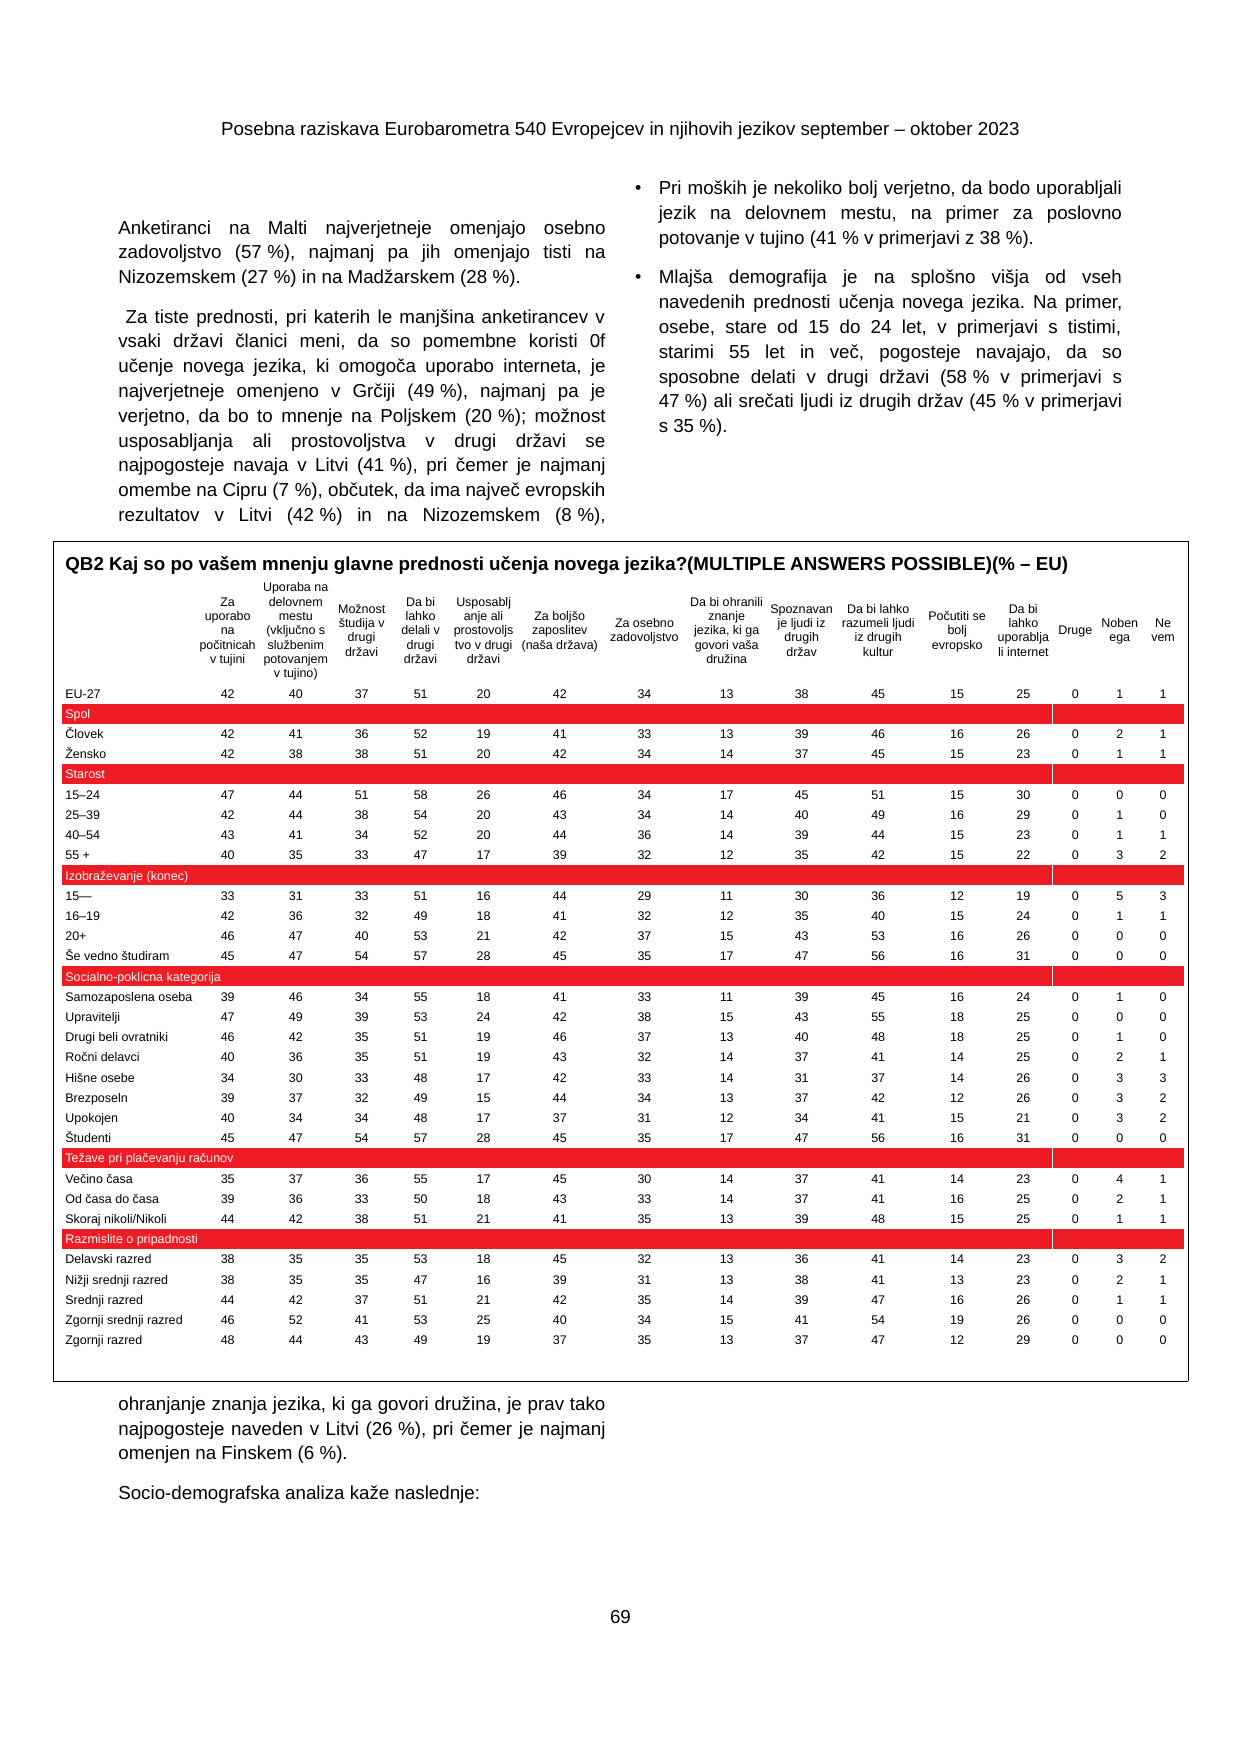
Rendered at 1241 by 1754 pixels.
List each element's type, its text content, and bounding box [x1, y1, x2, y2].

table_cell [836, 966, 920, 986]
table_cell 36 [259, 906, 332, 926]
table_cell [920, 1229, 994, 1249]
table_cell 53 [391, 1249, 450, 1269]
table_cell 43 [767, 1007, 836, 1027]
table_cell 19 [450, 1330, 517, 1350]
table_cell 55 + [62, 845, 196, 865]
table_cell 46 [517, 784, 602, 804]
table_cell 14 [686, 1047, 767, 1067]
table_cell 13 [920, 1269, 994, 1289]
table_cell 0 [1053, 1209, 1098, 1229]
table_cell Brezposeln [62, 1088, 196, 1108]
table_cell 15 [920, 1209, 994, 1229]
table_cell 45 [836, 986, 920, 1007]
table_cell 13 [686, 1209, 767, 1229]
table_cell 1 [1098, 1027, 1141, 1047]
table_cell 37 [767, 744, 836, 764]
table_cell 34 [602, 744, 686, 764]
table_cell 35 [767, 906, 836, 926]
table_cell 14 [920, 1249, 994, 1269]
table_cell 38 [332, 805, 391, 825]
table_cell 41 [517, 1209, 602, 1229]
table_cell [686, 704, 767, 724]
table_cell 25 [994, 1209, 1052, 1229]
table_cell 1 [1141, 1269, 1184, 1289]
table_cell 26 [994, 1088, 1052, 1108]
table_cell 38 [332, 1209, 391, 1229]
table_cell 51 [391, 1047, 450, 1067]
table_cell 34 [259, 1108, 332, 1128]
table_cell 51 [391, 744, 450, 764]
table_cell 0 [1053, 724, 1098, 744]
table_cell 40 [259, 683, 332, 703]
table_cell 32 [332, 1088, 391, 1108]
table_cell 51 [332, 784, 391, 804]
table_cell 39 [196, 1088, 259, 1108]
table_cell 31 [602, 1108, 686, 1128]
table_cell 36 [259, 1189, 332, 1209]
table_cell 0 [1053, 784, 1098, 804]
table_cell 37 [332, 683, 391, 703]
table_cell 48 [391, 1108, 450, 1128]
table_cell 26 [994, 926, 1052, 946]
table_cell 1 [1098, 1290, 1141, 1310]
table_cell 40 [767, 1027, 836, 1047]
table_cell 3 [1098, 1108, 1141, 1128]
table_cell 16 [920, 1128, 994, 1148]
table_cell 49 [836, 805, 920, 825]
table_cell Človek [62, 724, 196, 744]
table_cell EU-27 [62, 683, 196, 703]
table_cell 14 [686, 1067, 767, 1087]
table_cell [517, 764, 602, 784]
table_cell 47 [196, 1007, 259, 1027]
table_cell [1098, 704, 1141, 724]
table_cell 0 [1053, 986, 1098, 1007]
table_cell 34 [602, 683, 686, 703]
table_cell 17 [686, 784, 767, 804]
table_cell 24 [994, 906, 1052, 926]
list Pri moških je nekoliko bolj verjetno, da bodo uporabljali jezik na delovnem mestu, na primer za poslovno potovanje v tujino (41 % v primerjavi z 38 %). [635, 177, 1122, 248]
table_cell 0 [1053, 1310, 1098, 1330]
table_cell 47 [391, 845, 450, 865]
table_cell [767, 764, 836, 784]
table_cell 13 [686, 683, 767, 703]
table_cell [602, 1148, 686, 1168]
table_cell 0 [1053, 946, 1098, 966]
table_cell 0 [1141, 926, 1184, 946]
table_cell 49 [391, 1330, 450, 1350]
table_cell [517, 865, 602, 885]
table_cell [391, 704, 450, 724]
table_cell 39 [517, 845, 602, 865]
table_cell 0 [1053, 805, 1098, 825]
table_cell 1 [1141, 724, 1184, 744]
table_cell Za uporabo na počitnicah v tujini [196, 577, 259, 683]
table_cell 17 [450, 845, 517, 865]
table_cell [836, 704, 920, 724]
table_cell 16 [920, 986, 994, 1007]
table_cell Možnost študija v drugi državi [332, 577, 391, 683]
table_cell 0 [1141, 1330, 1184, 1350]
table_cell 46 [196, 1310, 259, 1330]
table_cell 32 [602, 1047, 686, 1067]
table_cell 33 [332, 1067, 391, 1087]
table_cell 1 [1098, 1209, 1141, 1229]
table_cell 39 [332, 1007, 391, 1027]
table_cell 35 [767, 845, 836, 865]
table_cell 34 [602, 1310, 686, 1330]
table_cell 41 [517, 986, 602, 1007]
table_cell 12 [920, 1088, 994, 1108]
table_cell 46 [517, 1027, 602, 1047]
table_cell 43 [517, 1047, 602, 1067]
table_cell 43 [767, 926, 836, 946]
table_cell 41 [767, 1310, 836, 1330]
table_cell 0 [1053, 1027, 1098, 1047]
table_cell 0 [1053, 1269, 1098, 1289]
table_cell 41 [517, 724, 602, 744]
table_cell [920, 865, 994, 885]
table_cell 51 [836, 784, 920, 804]
table_cell 30 [994, 784, 1052, 804]
table_cell 43 [196, 825, 259, 845]
table_cell 21 [994, 1108, 1052, 1128]
table_cell 33 [602, 986, 686, 1007]
table_cell 17 [450, 1067, 517, 1087]
table_cell 32 [602, 1249, 686, 1269]
table_cell 15 [920, 845, 994, 865]
table_cell 14 [920, 1047, 994, 1067]
table_cell 41 [332, 1310, 391, 1330]
table_cell 55 [836, 1007, 920, 1027]
table_cell 42 [259, 1290, 332, 1310]
text Za tiste prednosti, pri katerih le manjšina anketirancev v vsaki državi članici meni, da so pomembne koristi 0f učenje novega jezika, ki omogoča uporabo interneta, je najverjetneje omenjeno v Grčiji (49 %), najmanj pa je verjetno, da bo to mnenje na Poljskem (20 %); možnost usposabljanja ali prostovoljstva v drugi državi se najpogosteje navaja v Litvi (41 %), pri čemer je najmanj omembe na Cipru (7 %), občutek, da ima največ evropskih rezultatov v Litvi (42 %) in na Nizozemskem (8 %), [118, 305, 605, 541]
table_cell 0 [1053, 1067, 1098, 1087]
table_cell 37 [517, 1330, 602, 1350]
table_cell 42 [259, 1027, 332, 1047]
table_cell 3 [1098, 1067, 1141, 1087]
table_cell 20 [450, 805, 517, 825]
table_cell 33 [332, 1189, 391, 1209]
table_cell 32 [602, 845, 686, 865]
table_cell 12 [920, 1330, 994, 1350]
table_cell 42 [196, 805, 259, 825]
table_cell 3 [1141, 885, 1184, 906]
table_cell 11 [686, 986, 767, 1007]
table_cell 53 [391, 1007, 450, 1027]
table_cell 19 [920, 1310, 994, 1330]
table_cell 3 [1098, 845, 1141, 865]
table_cell 17 [450, 1108, 517, 1128]
table_cell 31 [994, 946, 1052, 966]
table_cell 18 [920, 1027, 994, 1047]
table_cell 2 [1141, 1088, 1184, 1108]
table_cell 43 [332, 1330, 391, 1350]
table_cell 37 [767, 1088, 836, 1108]
table_cell 35 [332, 1249, 391, 1269]
table_cell 41 [836, 1108, 920, 1128]
text ohranjanje znanja jezika, ki ga govori družina, je prav tako najpogosteje naveden v Litvi (26 %), pri čemer je najmanj omenjen na Finskem (6 %). [118, 1382, 605, 1464]
table_cell 35 [602, 1330, 686, 1350]
table_cell 47 [259, 926, 332, 946]
table_cell 14 [686, 1168, 767, 1188]
table_cell 15 [920, 784, 994, 804]
table_cell 36 [836, 885, 920, 906]
table_cell [920, 966, 994, 986]
table_cell 1 [1141, 1047, 1184, 1067]
table_cell 0 [1098, 784, 1141, 804]
table_cell 51 [391, 683, 450, 703]
table_cell 24 [994, 986, 1052, 1007]
table_cell 20 [450, 825, 517, 845]
table_cell 56 [836, 1128, 920, 1148]
table_cell 38 [602, 1007, 686, 1027]
table_cell 37 [767, 1330, 836, 1350]
table_cell 38 [196, 1249, 259, 1269]
table_cell Zgornji razred [62, 1330, 196, 1350]
table_cell 11 [686, 885, 767, 906]
table_cell [259, 764, 332, 784]
table_cell 37 [767, 1189, 836, 1209]
table_cell 0 [1141, 805, 1184, 825]
table_cell 0 [1053, 1047, 1098, 1067]
table_cell [994, 1229, 1052, 1249]
table_cell 46 [196, 926, 259, 946]
table_cell [1141, 704, 1184, 724]
table_cell [1053, 1148, 1098, 1168]
table_cell 14 [920, 1067, 994, 1087]
table_cell 0 [1053, 744, 1098, 764]
table_cell 45 [767, 784, 836, 804]
table_cell 39 [767, 1209, 836, 1229]
table_cell Samozaposlena oseba [62, 986, 196, 1007]
table_cell 25 [994, 1189, 1052, 1209]
table_cell [1141, 1148, 1184, 1168]
table_cell 0 [1098, 1128, 1141, 1148]
table_cell 55 [391, 1168, 450, 1188]
table_cell 0 [1053, 885, 1098, 906]
table_cell 53 [836, 926, 920, 946]
table_header QB2 Kaj so po vašem mnenju glavne prednosti učenja novega jezika?(MULTIPLE ANSWERS POSSIBLE)(% – EU) [62, 550, 1184, 577]
table_cell 0 [1098, 1330, 1141, 1350]
table_cell Žensko [62, 744, 196, 764]
table_cell 37 [767, 1168, 836, 1188]
table_cell 35 [196, 1168, 259, 1188]
table_cell 5 [1098, 885, 1141, 906]
table_cell 15 [686, 926, 767, 946]
table_cell [1053, 1229, 1098, 1249]
table_cell 42 [517, 1067, 602, 1087]
table_cell 13 [686, 1027, 767, 1047]
table_cell 47 [391, 1269, 450, 1289]
table_cell Upravitelji [62, 1007, 196, 1027]
table_cell 38 [196, 1269, 259, 1289]
table_cell 36 [332, 1168, 391, 1188]
table_cell 35 [602, 946, 686, 966]
table_cell [994, 704, 1052, 724]
table_cell 13 [686, 1088, 767, 1108]
table_cell 22 [994, 845, 1052, 865]
table_cell 47 [196, 784, 259, 804]
table_cell 0 [1053, 845, 1098, 865]
table_cell 1 [1098, 906, 1141, 926]
table_cell 18 [450, 986, 517, 1007]
table_cell 42 [836, 845, 920, 865]
table_cell [686, 1148, 767, 1168]
table_cell 30 [602, 1168, 686, 1188]
table_cell [1053, 865, 1098, 885]
table_cell [767, 966, 836, 986]
table_cell 49 [391, 906, 450, 926]
table_cell 47 [836, 1290, 920, 1310]
table_cell 41 [836, 1249, 920, 1269]
table_cell [686, 865, 767, 885]
table_cell 26 [994, 724, 1052, 744]
table_cell 1 [1098, 744, 1141, 764]
table_cell 26 [450, 784, 517, 804]
table_cell 32 [332, 906, 391, 926]
table_cell 42 [517, 744, 602, 764]
table_cell 41 [259, 724, 332, 744]
table_cell 16–19 [62, 906, 196, 926]
table_cell 48 [391, 1067, 450, 1087]
table_cell 3 [1098, 1249, 1141, 1269]
table_cell 30 [767, 885, 836, 906]
table_cell [1141, 764, 1184, 784]
table_cell Hišne osebe [62, 1067, 196, 1087]
table_cell 12 [686, 845, 767, 865]
table_cell 45 [517, 1249, 602, 1269]
table_cell 42 [836, 1088, 920, 1108]
table_cell 12 [686, 1108, 767, 1128]
table_cell 23 [994, 1168, 1052, 1188]
table_cell 0 [1098, 1007, 1141, 1027]
table_cell 41 [836, 1168, 920, 1188]
table_cell 45 [836, 744, 920, 764]
table_cell Nižji srednji razred [62, 1269, 196, 1289]
table_cell [994, 1148, 1052, 1168]
table_cell 17 [686, 1128, 767, 1148]
table_cell 0 [1141, 1007, 1184, 1027]
table_cell 50 [391, 1189, 450, 1209]
table_cell 41 [836, 1269, 920, 1289]
text Anketiranci na Malti najverjetneje omenjajo osebno zadovoljstvo (57 %), najmanj pa jih omenjajo tisti na Nizozemskem (27 %) in na Madžarskem (28 %). [118, 216, 605, 288]
table_cell 15 [920, 1108, 994, 1128]
table_cell 4 [1098, 1168, 1141, 1188]
table_cell 31 [994, 1128, 1052, 1148]
table_cell 39 [196, 1189, 259, 1209]
table_cell 16 [450, 1269, 517, 1289]
table_cell 13 [686, 1249, 767, 1269]
table_cell [920, 1148, 994, 1168]
table_cell 25 [994, 1007, 1052, 1027]
table_cell 44 [517, 1088, 602, 1108]
table_cell 42 [517, 1290, 602, 1310]
table_cell 19 [994, 885, 1052, 906]
table_cell 18 [920, 1007, 994, 1027]
table_cell 35 [332, 1269, 391, 1289]
table_cell 33 [602, 1189, 686, 1209]
table_cell 20 [450, 683, 517, 703]
table_cell [332, 704, 391, 724]
table_cell 1 [1141, 1189, 1184, 1209]
table_cell 42 [259, 1209, 332, 1229]
table_cell 3 [1098, 1088, 1141, 1108]
table_cell Da bi lahko razumeli ljudi iz drugih kultur [836, 577, 920, 683]
table_cell 40 [767, 805, 836, 825]
table_cell 51 [391, 1290, 450, 1310]
table_cell 39 [196, 986, 259, 1007]
table_cell 13 [686, 724, 767, 744]
table_cell [1053, 966, 1098, 986]
table_cell 15 [920, 906, 994, 926]
table_cell 36 [602, 825, 686, 845]
table_cell 40–54 [62, 825, 196, 845]
table_cell 14 [686, 825, 767, 845]
table_cell [994, 865, 1052, 885]
table_cell 44 [196, 1290, 259, 1310]
table_cell [767, 865, 836, 885]
table_cell 46 [259, 986, 332, 1007]
list Mlajša demografija je na splošno višja od vseh navedenih prednosti učenja novega jezika. Na primer, osebe, stare od 15 do 24 let, v primerjavi s tistimi, starimi 55 let in več, pogosteje navajajo, da so sposobne delati v drugi državi (58 % v primerjavi s 47 %) ali srečati ljudi iz drugih držav (45 % v primerjavi s 35 %). [635, 266, 1122, 437]
table_cell 0 [1053, 825, 1098, 845]
table_cell 15 [920, 744, 994, 764]
table_cell 40 [196, 845, 259, 865]
table_cell 54 [332, 946, 391, 966]
table_cell 23 [994, 1249, 1052, 1269]
table_cell 26 [994, 1310, 1052, 1330]
table_cell 2 [1098, 724, 1141, 744]
table_cell 52 [391, 724, 450, 744]
table_cell 44 [259, 1330, 332, 1350]
table_cell Socialno-poklicna kategorija [62, 966, 602, 986]
table_cell 35 [259, 1249, 332, 1269]
table_cell [1053, 764, 1098, 784]
table_cell 42 [517, 683, 602, 703]
table_cell 35 [602, 1209, 686, 1229]
table_cell 34 [767, 1108, 836, 1128]
table_cell 37 [836, 1067, 920, 1087]
table_cell 1 [1098, 825, 1141, 845]
table_cell [1098, 1148, 1141, 1168]
table_cell 41 [259, 825, 332, 845]
table_cell 57 [391, 1128, 450, 1148]
table_cell 26 [994, 1067, 1052, 1087]
table_cell 36 [767, 1249, 836, 1269]
table_cell [391, 764, 450, 784]
table_cell 55 [391, 986, 450, 1007]
table_cell 28 [450, 946, 517, 966]
table_cell 37 [602, 1027, 686, 1047]
table_cell 44 [196, 1209, 259, 1229]
table_cell 17 [450, 1168, 517, 1188]
table_cell [450, 704, 517, 724]
table_cell 2 [1141, 1108, 1184, 1128]
table_cell 2 [1098, 1047, 1141, 1067]
table_cell 15 [920, 683, 994, 703]
table_cell 32 [602, 906, 686, 926]
table_cell [920, 764, 994, 784]
table_cell 43 [517, 1189, 602, 1209]
table_cell [920, 704, 994, 724]
table_cell [196, 764, 259, 784]
table_cell 54 [332, 1128, 391, 1148]
table_cell 0 [1053, 1088, 1098, 1108]
table_cell Še vedno študiram [62, 946, 196, 966]
table_cell 20+ [62, 926, 196, 946]
table_cell [1098, 764, 1141, 784]
table_cell 14 [686, 744, 767, 764]
table_cell 30 [259, 1067, 332, 1087]
table_cell [767, 704, 836, 724]
table_cell 49 [259, 1007, 332, 1027]
table_cell [517, 704, 602, 724]
table_cell 24 [450, 1007, 517, 1027]
table_cell Uporaba na delovnem mestu (vključno s službenim potovanjem v tujino) [259, 577, 332, 683]
table_cell 37 [332, 1290, 391, 1310]
table_cell 25 [994, 1027, 1052, 1047]
table_cell 42 [196, 724, 259, 744]
table_cell 15 [686, 1007, 767, 1027]
table_cell 52 [391, 825, 450, 845]
table_cell 31 [259, 885, 332, 906]
table_cell 39 [767, 724, 836, 744]
table_cell 51 [391, 1209, 450, 1229]
table_cell 13 [686, 1269, 767, 1289]
table_cell [836, 865, 920, 885]
table_cell [994, 764, 1052, 784]
table_cell 0 [1098, 946, 1141, 966]
table_cell 58 [391, 784, 450, 804]
table_cell 0 [1098, 926, 1141, 946]
table_cell Za boljšo zaposlitev (naša država) [517, 577, 602, 683]
table_cell 16 [920, 1290, 994, 1310]
table_cell 23 [994, 825, 1052, 845]
table_cell 2 [1141, 1249, 1184, 1269]
table_cell [1098, 865, 1141, 885]
table_cell 43 [517, 805, 602, 825]
table_cell 15 [686, 1310, 767, 1330]
table_cell 39 [517, 1269, 602, 1289]
table_cell 35 [259, 845, 332, 865]
table_cell 33 [332, 845, 391, 865]
table_cell 15–24 [62, 784, 196, 804]
table_cell 51 [391, 885, 450, 906]
table_cell 0 [1053, 1189, 1098, 1209]
table_cell 19 [450, 1027, 517, 1047]
table_cell 33 [602, 724, 686, 744]
table_cell Da bi ohranili znanje jezika, ki ga govori vaša družina [686, 577, 767, 683]
table_cell Večino časa [62, 1168, 196, 1188]
table_cell 2 [1098, 1269, 1141, 1289]
table_cell 1 [1141, 1168, 1184, 1188]
table_cell 47 [767, 946, 836, 966]
table_cell 3 [1141, 1067, 1184, 1087]
table_cell 0 [1141, 946, 1184, 966]
table_cell 44 [836, 825, 920, 845]
table_cell 42 [196, 683, 259, 703]
table_cell 2 [1098, 1189, 1141, 1209]
table_cell 16 [920, 805, 994, 825]
table_cell Srednji razred [62, 1290, 196, 1310]
table_cell 40 [332, 926, 391, 946]
table_cell [994, 966, 1052, 986]
table_cell 44 [517, 885, 602, 906]
table_cell [836, 1229, 920, 1249]
table_cell 13 [686, 1330, 767, 1350]
table_cell 35 [332, 1047, 391, 1067]
table_cell 18 [450, 1249, 517, 1269]
table_cell 0 [1053, 1168, 1098, 1188]
table_cell 25 [994, 1047, 1052, 1067]
table_cell 16 [920, 1189, 994, 1209]
table_cell 54 [391, 805, 450, 825]
table_cell 0 [1141, 784, 1184, 804]
table_cell 16 [920, 946, 994, 966]
table_cell [767, 1148, 836, 1168]
table_cell Ne vem [1141, 577, 1184, 683]
table_cell 45 [517, 1168, 602, 1188]
table_cell 1 [1141, 825, 1184, 845]
table_cell 38 [332, 744, 391, 764]
table_cell 0 [1053, 1108, 1098, 1128]
table_cell 15 [450, 1088, 517, 1108]
table_cell 31 [602, 1269, 686, 1289]
table_cell 25–39 [62, 805, 196, 825]
table_cell 0 [1141, 986, 1184, 1007]
table_cell 40 [517, 1310, 602, 1330]
table_cell 16 [450, 885, 517, 906]
table_cell 28 [450, 1128, 517, 1148]
table_cell 37 [259, 1168, 332, 1188]
table_cell 0 [1053, 1249, 1098, 1269]
table_cell 34 [196, 1067, 259, 1087]
table_cell 0 [1053, 1128, 1098, 1148]
table_cell [1141, 1229, 1184, 1249]
table_cell Zgornji srednji razred [62, 1310, 196, 1330]
table_cell 38 [767, 683, 836, 703]
table_cell 19 [450, 724, 517, 744]
table_cell 37 [259, 1088, 332, 1108]
table_cell 16 [920, 926, 994, 946]
table_cell [196, 704, 259, 724]
table_cell [1053, 704, 1098, 724]
table_cell 41 [836, 1047, 920, 1067]
table_cell Za osebno zadovoljstvo [602, 577, 686, 683]
table_cell 15 [920, 825, 994, 845]
table_cell [602, 764, 686, 784]
table_cell 12 [686, 906, 767, 926]
table_cell 53 [391, 926, 450, 946]
table_cell 40 [836, 906, 920, 926]
table_cell Nobenega [1098, 577, 1141, 683]
table_cell [602, 966, 686, 986]
table_cell Ročni delavci [62, 1047, 196, 1067]
table_cell 39 [767, 1290, 836, 1310]
table_cell 35 [259, 1269, 332, 1289]
table_cell 29 [994, 805, 1052, 825]
table_cell 40 [196, 1108, 259, 1128]
table_cell Da bi lahko delali v drugi državi [391, 577, 450, 683]
table_cell 1 [1141, 1209, 1184, 1229]
table_cell 47 [836, 1330, 920, 1350]
table_cell [686, 966, 767, 986]
table_cell Skoraj nikoli/Nikoli [62, 1209, 196, 1229]
table_cell 19 [450, 1047, 517, 1067]
table_cell 25 [450, 1310, 517, 1330]
table_cell 34 [602, 805, 686, 825]
table_cell 52 [259, 1310, 332, 1330]
table_cell 14 [686, 1189, 767, 1209]
table_cell 18 [450, 1189, 517, 1209]
table_cell 37 [767, 1047, 836, 1067]
table_cell 42 [196, 744, 259, 764]
table_cell 45 [517, 1128, 602, 1148]
table_cell 14 [686, 1290, 767, 1310]
table_cell 47 [767, 1128, 836, 1148]
table_cell 45 [196, 1128, 259, 1148]
table_cell 35 [332, 1027, 391, 1047]
table_cell 0 [1141, 1128, 1184, 1148]
table_cell 35 [602, 1290, 686, 1310]
table_cell Delavski razred [62, 1249, 196, 1269]
table_cell 14 [920, 1168, 994, 1188]
table_cell [686, 764, 767, 784]
table_cell 45 [517, 946, 602, 966]
table_cell 29 [602, 885, 686, 906]
table_cell [1098, 966, 1141, 986]
table_cell 26 [994, 1290, 1052, 1310]
table_cell 21 [450, 1209, 517, 1229]
table_cell 47 [259, 946, 332, 966]
table_cell Usposabljanje ali prostovoljstvo v drugi državi [450, 577, 517, 683]
table_cell Da bi lahko uporabljali internet [994, 577, 1052, 683]
table_cell 41 [517, 906, 602, 926]
table_cell 0 [1053, 906, 1098, 926]
table_cell 29 [994, 1330, 1052, 1350]
table_cell 48 [836, 1027, 920, 1047]
table_cell 35 [602, 1128, 686, 1148]
table_cell 1 [1098, 986, 1141, 1007]
table_cell [332, 764, 391, 784]
table_cell 37 [602, 926, 686, 946]
table_cell Drugi beli ovratniki [62, 1027, 196, 1047]
table_cell 36 [332, 724, 391, 744]
table_cell 45 [836, 683, 920, 703]
table_cell 23 [994, 1269, 1052, 1289]
table_cell 56 [836, 946, 920, 966]
table_cell [259, 704, 332, 724]
table_cell 34 [332, 1108, 391, 1128]
table_cell Spol [62, 704, 196, 724]
table_cell 12 [920, 885, 994, 906]
table_cell 36 [259, 1047, 332, 1067]
table_cell Počutiti se bolj evropsko [920, 577, 994, 683]
table_cell 49 [391, 1088, 450, 1108]
table_cell 51 [391, 1027, 450, 1047]
table_cell 25 [994, 683, 1052, 703]
table_cell 1 [1098, 683, 1141, 703]
table_cell 31 [767, 1067, 836, 1087]
table_cell 44 [517, 825, 602, 845]
table_cell 42 [517, 926, 602, 946]
table_cell [602, 704, 686, 724]
table_cell Starost [62, 764, 196, 784]
table_cell Druge [1053, 577, 1098, 683]
table_cell 16 [920, 724, 994, 744]
table_cell 1 [1098, 805, 1141, 825]
table_cell 45 [196, 946, 259, 966]
table_cell 57 [391, 946, 450, 966]
table_cell 1 [1141, 744, 1184, 764]
table_cell Študenti [62, 1128, 196, 1148]
table_cell [686, 1229, 767, 1249]
table_cell 38 [767, 1269, 836, 1289]
table_cell 21 [450, 926, 517, 946]
table_cell 0 [1053, 683, 1098, 703]
table_cell 33 [332, 885, 391, 906]
table_cell 33 [196, 885, 259, 906]
table_cell 42 [517, 1007, 602, 1027]
table_cell [602, 1229, 686, 1249]
table_cell 44 [259, 784, 332, 804]
table_cell 46 [836, 724, 920, 744]
table_cell Od časa do časa [62, 1189, 196, 1209]
table_cell 15— [62, 885, 196, 906]
table_cell [1098, 1229, 1141, 1249]
table_cell 37 [517, 1108, 602, 1128]
table_cell 23 [994, 744, 1052, 764]
table_cell Izobraževanje (konec) [62, 865, 517, 885]
table_cell 44 [259, 805, 332, 825]
table_cell 41 [836, 1189, 920, 1209]
table_cell 0 [1053, 926, 1098, 946]
table_cell 48 [196, 1330, 259, 1350]
table_cell 0 [1053, 1290, 1098, 1310]
table_cell 39 [767, 825, 836, 845]
table_cell [62, 577, 196, 683]
table_cell 0 [1141, 1310, 1184, 1330]
table_cell [450, 764, 517, 784]
table_cell 0 [1141, 1027, 1184, 1047]
table_cell [1141, 865, 1184, 885]
table_cell [1141, 966, 1184, 986]
table_cell 34 [332, 986, 391, 1007]
table_cell 34 [602, 784, 686, 804]
text [54, 542, 1188, 1381]
table_cell Spoznavanje ljudi iz drugih držav [767, 577, 836, 683]
table_cell 1 [1141, 683, 1184, 703]
table_cell 1 [1141, 1290, 1184, 1310]
table_cell 21 [450, 1290, 517, 1310]
table_cell 17 [686, 946, 767, 966]
table_cell 48 [836, 1209, 920, 1229]
table_cell [517, 1148, 602, 1168]
table_cell 2 [1141, 845, 1184, 865]
table_cell 38 [259, 744, 332, 764]
table_cell 54 [836, 1310, 920, 1330]
table_cell [836, 1148, 920, 1168]
table_cell 42 [196, 906, 259, 926]
table_cell [767, 1229, 836, 1249]
table_cell 14 [686, 805, 767, 825]
table_cell 53 [391, 1310, 450, 1330]
table_cell 34 [332, 825, 391, 845]
table_cell 34 [602, 1088, 686, 1108]
table_cell 47 [259, 1128, 332, 1148]
table_cell 39 [767, 986, 836, 1007]
table_cell 18 [450, 906, 517, 926]
table_cell Razmislite o pripadnosti [62, 1229, 602, 1249]
table_cell Težave pri plačevanju računov [62, 1148, 517, 1168]
table_cell 33 [602, 1067, 686, 1087]
table_cell [602, 865, 686, 885]
table_cell 0 [1098, 1310, 1141, 1330]
table_cell 20 [450, 744, 517, 764]
table_cell 1 [1141, 906, 1184, 926]
table_cell 0 [1053, 1330, 1098, 1350]
table_cell Upokojen [62, 1108, 196, 1128]
text Socio-demografska analiza kaže naslednje: [118, 1482, 605, 1503]
table_cell 40 [196, 1047, 259, 1067]
table_cell 46 [196, 1027, 259, 1047]
table_cell [836, 764, 920, 784]
table_cell 0 [1053, 1007, 1098, 1027]
